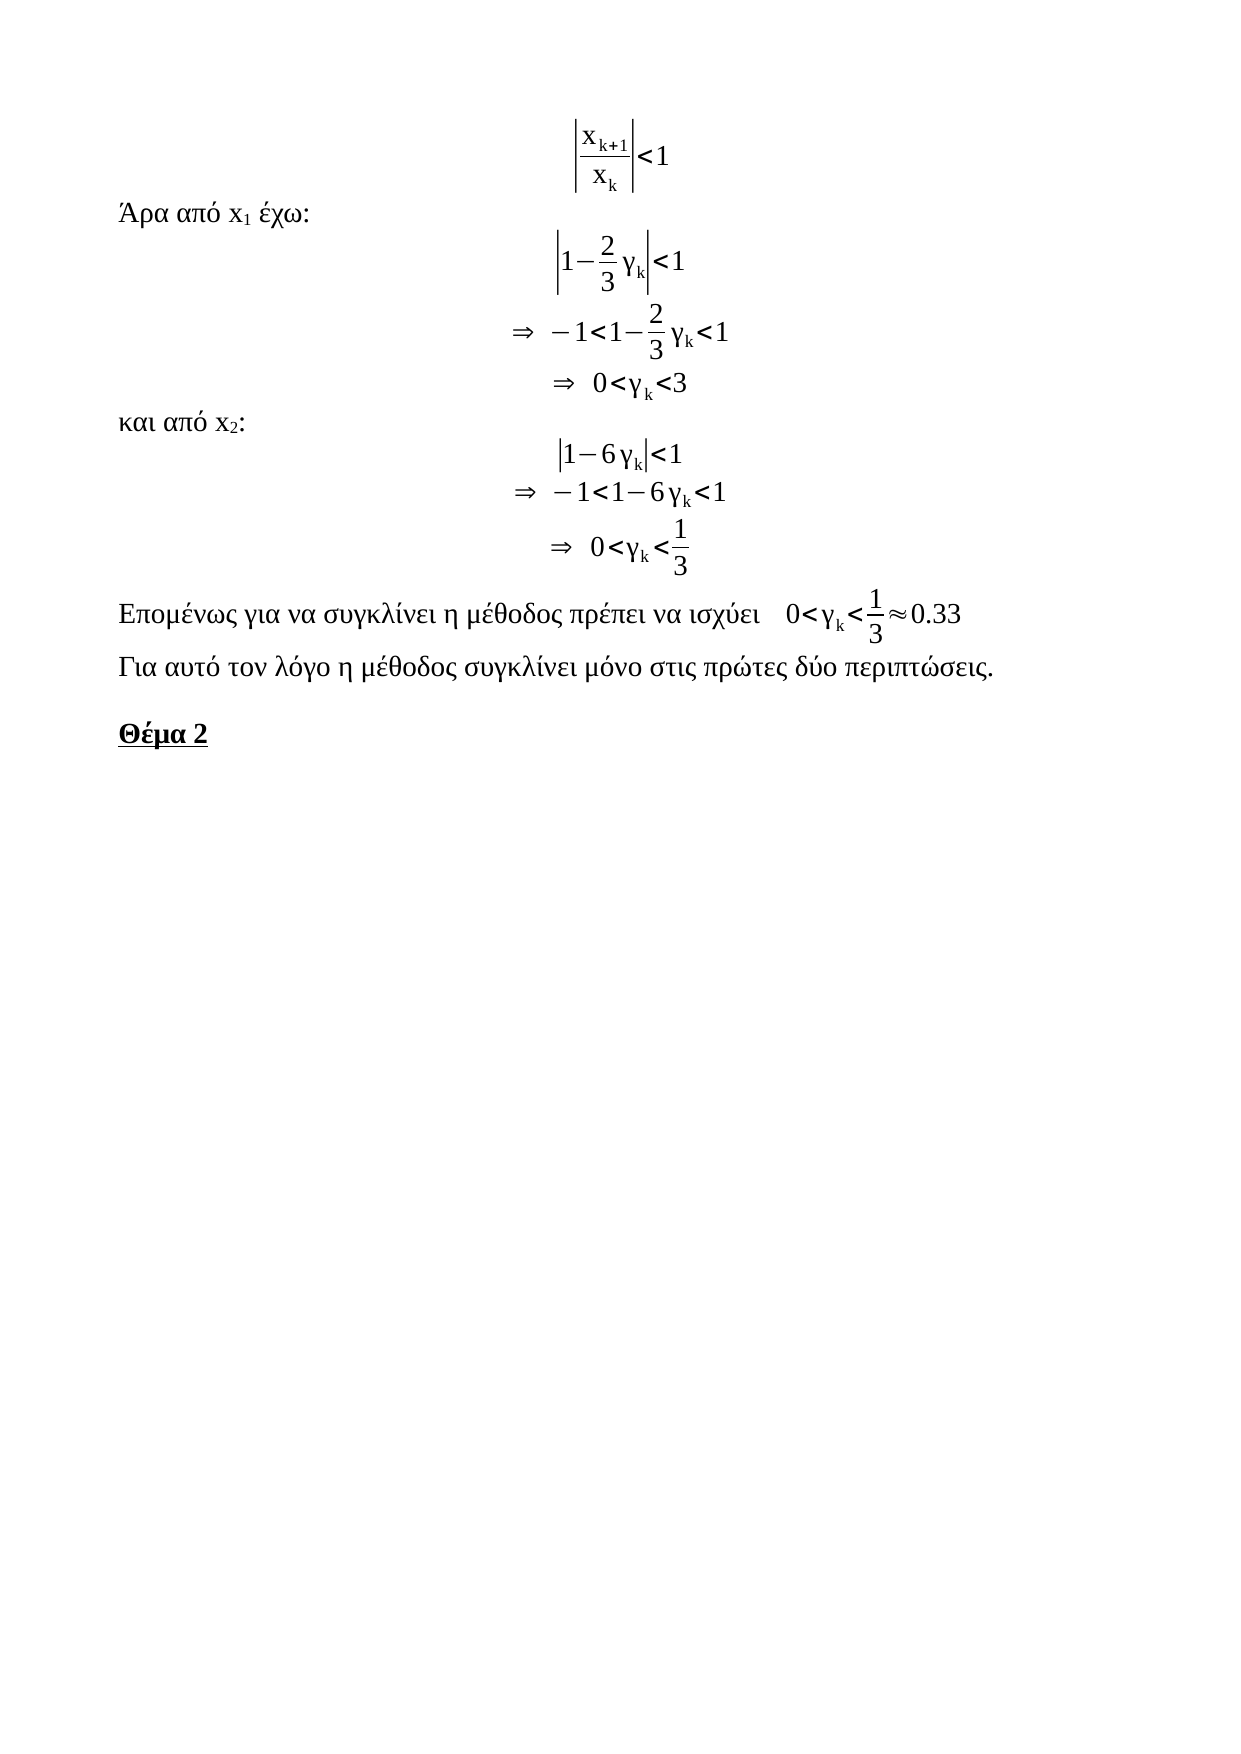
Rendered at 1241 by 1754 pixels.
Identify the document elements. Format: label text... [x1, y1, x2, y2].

text Άρα από x1 έχω: [118, 195, 1122, 229]
text Επομένως για να συγκλίνει η μέθοδος πρέπει να ισχύει [118, 581, 1122, 649]
text Θέμα 2 [118, 717, 1122, 750]
text Για αυτό τον λόγο η μέθοδος συγκλίνει μόνο στις πρώτες δύο περιπτώσεις. [118, 649, 1122, 683]
text και από x2: [118, 404, 1122, 437]
